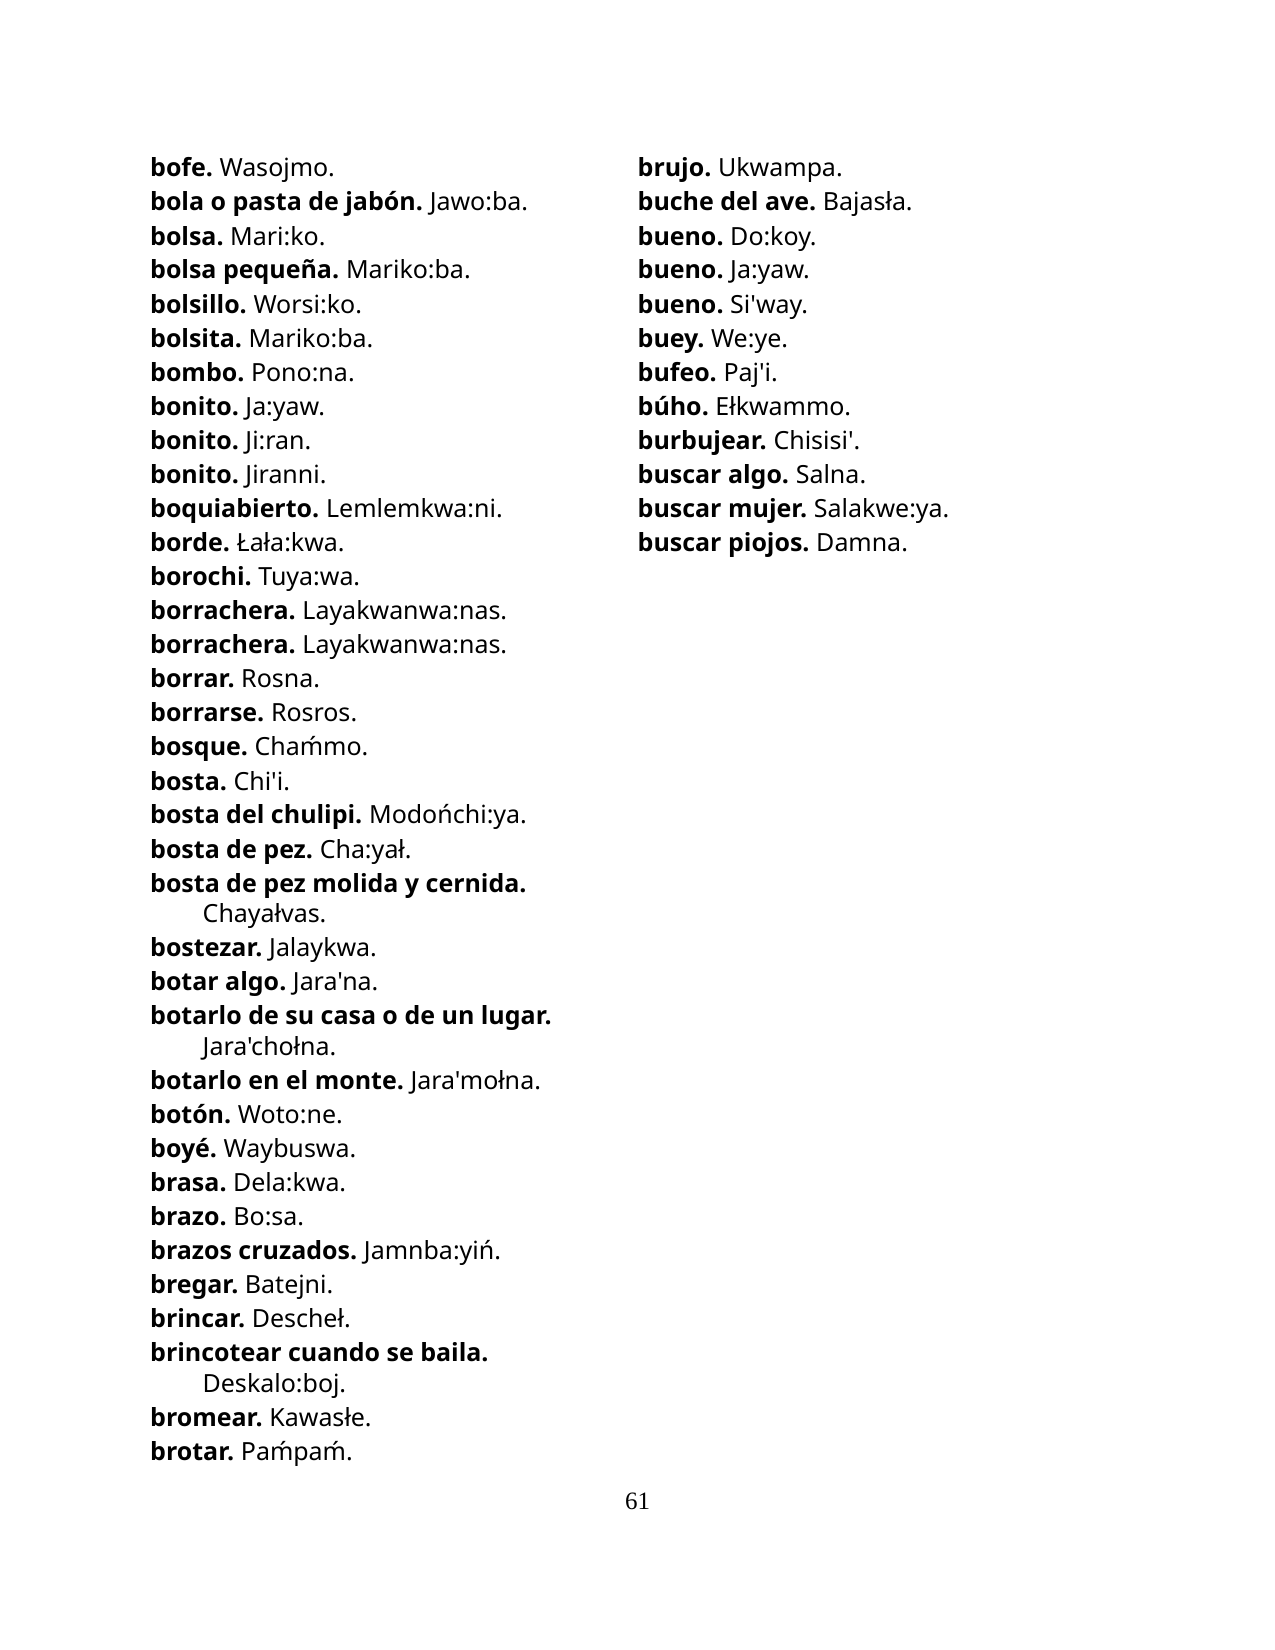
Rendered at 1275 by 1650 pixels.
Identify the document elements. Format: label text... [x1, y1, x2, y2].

text burbujear. Chisisi'. [637, 422, 1125, 457]
text boyé. Waybuswa. [150, 1131, 637, 1164]
text brasa. Dela:kwa. [150, 1164, 637, 1199]
text brotar. Paḿpaḿ. [150, 1433, 637, 1467]
text bromear. Kawasłe. [150, 1399, 637, 1433]
text bosta. Chi'i. [150, 763, 637, 797]
text buscar piojos. Damna. [637, 525, 1125, 559]
text bostezar. Jalaykwa. [150, 930, 637, 964]
text buscar mujer. Salakwe:ya. [637, 491, 1125, 525]
text botarlo de su casa o de un lugar. Jara'chołna. [150, 998, 637, 1062]
text bosta de pez molida y cernida. Chayałvas. [150, 865, 637, 930]
text bombo. Pono:na. [150, 354, 637, 388]
text brazo. Bo:sa. [150, 1199, 637, 1233]
text bofe. Wasojmo. [150, 150, 637, 184]
text bosta de pez. Cha:yał. [150, 831, 637, 865]
text búho. Ełkwammo. [637, 388, 1125, 422]
text botón. Woto:ne. [150, 1096, 637, 1131]
text bolsa. Mari:ko. [150, 218, 637, 252]
text buche del ave. Bajasła. [637, 184, 1125, 218]
text borrachera. Layakwanwa:nas. [150, 627, 637, 661]
text bolsa pequeña. Mariko:ba. [150, 252, 637, 286]
text bueno. Do:koy. [637, 218, 1125, 252]
text botarlo en el monte. Jara'mołna. [150, 1062, 637, 1096]
text borrar. Rosna. [150, 661, 637, 695]
text botar algo. Jara'na. [150, 964, 637, 998]
text brazos cruzados. Jamnba:yiń. [150, 1233, 637, 1267]
text bonito. Jiranni. [150, 457, 637, 491]
text bregar. Batejni. [150, 1267, 637, 1301]
text bolsita. Mariko:ba. [150, 320, 637, 354]
text brincotear cuando se baila. Deskalo:boj. [150, 1335, 637, 1399]
text boquiabierto. Lemlemkwa:ni. [150, 491, 637, 525]
text borrarse. Rosros. [150, 695, 637, 729]
text bonito. Ja:yaw. [150, 388, 637, 422]
text borochi. Tuya:wa. [150, 559, 637, 593]
text borrachera. Layakwanwa:nas. [150, 593, 637, 627]
text buey. We:ye. [637, 320, 1125, 354]
text bola o pasta de jabón. Jawo:ba. [150, 184, 637, 218]
text borde. Łała:kwa. [150, 525, 637, 559]
text bueno. Ja:yaw. [637, 252, 1125, 286]
text bolsillo. Worsi:ko. [150, 286, 637, 320]
text brujo. Ukwampa. [637, 150, 1125, 184]
text brincar. Descheł. [150, 1301, 637, 1335]
text bonito. Ji:ran. [150, 422, 637, 457]
text bufeo. Paj'i. [637, 354, 1125, 388]
text bosque. Chaḿmo. [150, 729, 637, 763]
text bueno. Si'way. [637, 286, 1125, 320]
text buscar algo. Salna. [637, 457, 1125, 491]
text bosta del chulipi. Modońchi:ya. [150, 797, 637, 831]
